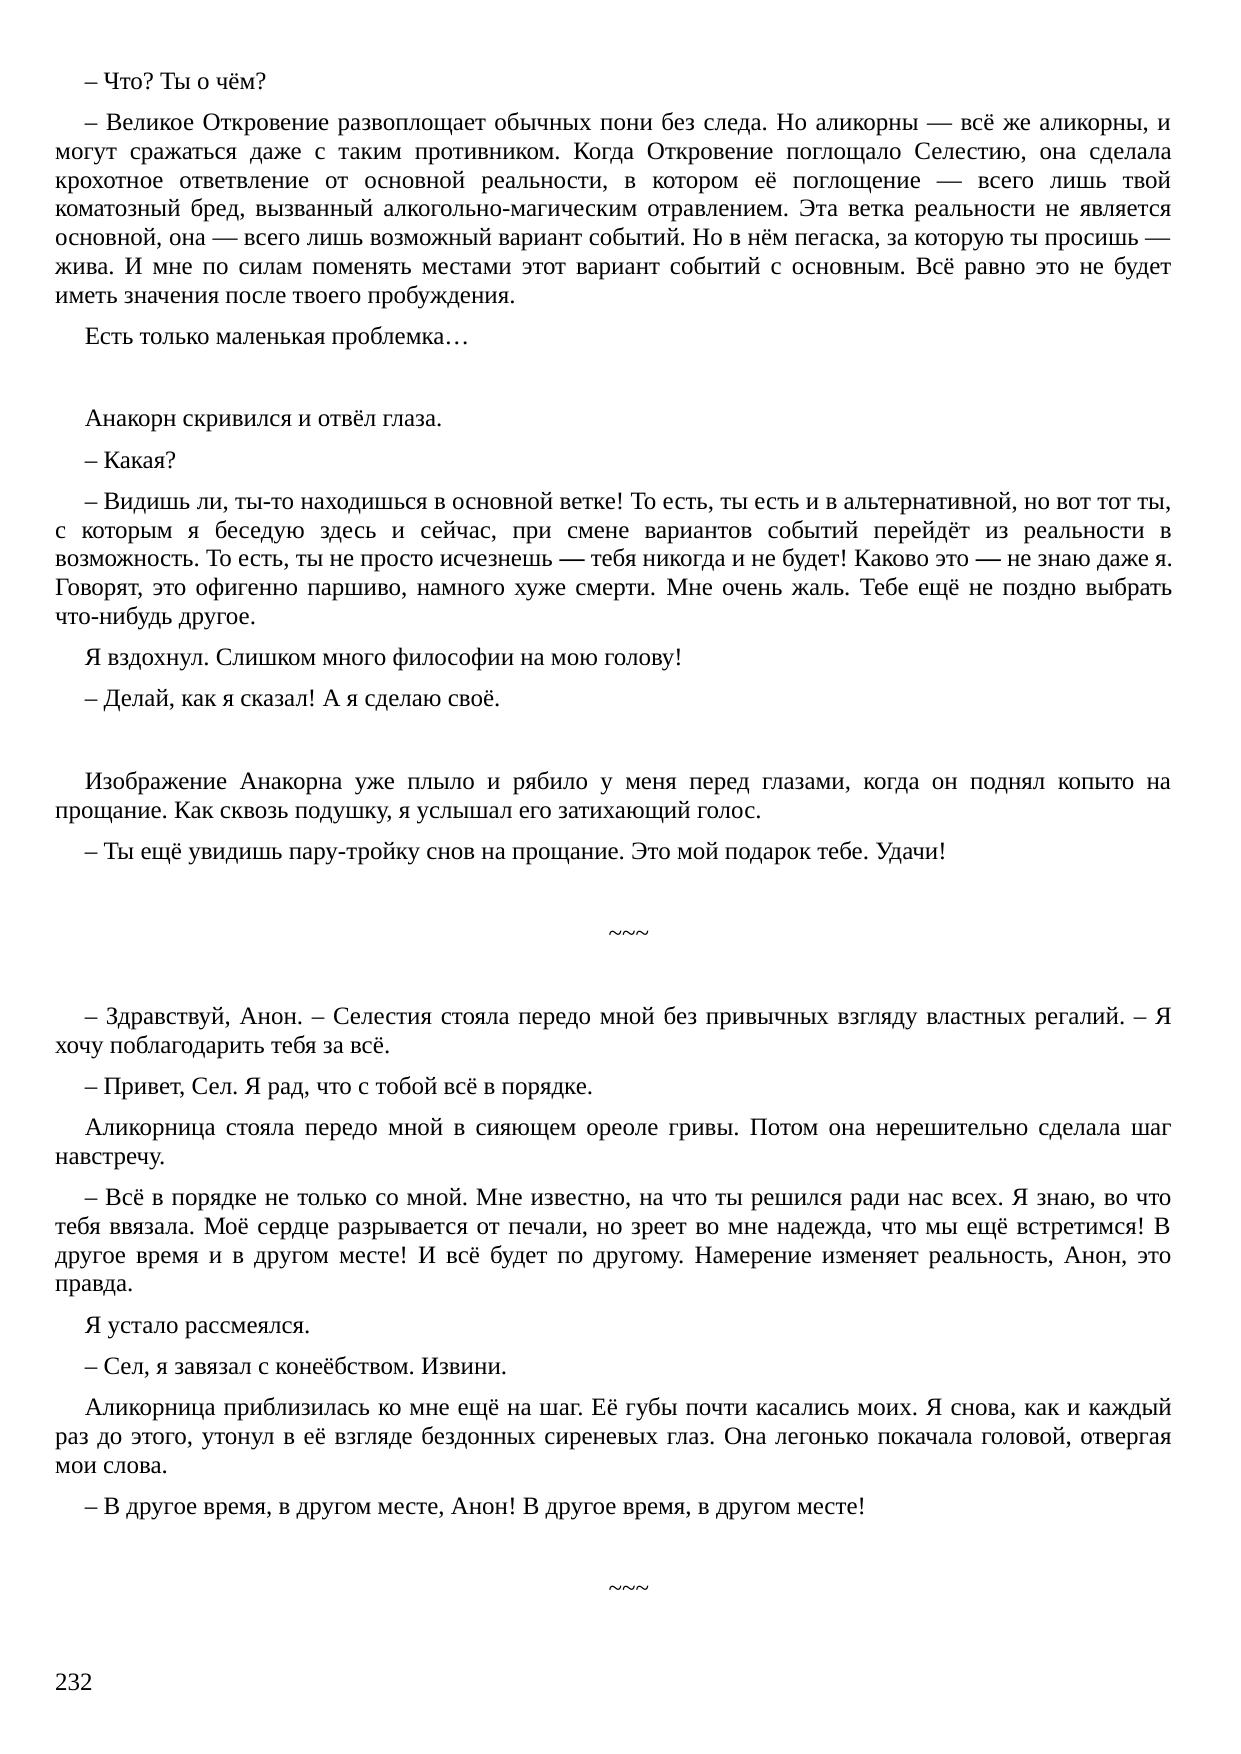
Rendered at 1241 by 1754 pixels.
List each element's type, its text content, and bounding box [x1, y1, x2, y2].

text – Видишь ли, ты-то находишься в основной ветке! То есть, ты есть и в альтернативной, но вот тот ты, с которым я беседую здесь и сейчас, при смене вариантов событий перейдёт из реальности в возможность. То есть, ты не просто исчезнешь — тебя никогда и не будет! Каково это — не знаю даже я. Говорят, это офигенно паршиво, намного хуже смерти. Мне очень жаль. Тебе ещё не поздно выбрать что-нибудь другое. [55, 486, 1173, 630]
text Аликорница приблизилась ко мне ещё на шаг. Её губы почти касались моих. Я снова, как и каждый раз до этого, утонул в её взгляде бездонных сиреневых глаз. Она легонько покачала головой, отвергая мои слова. [55, 1392, 1173, 1478]
text Я вздохнул. Слишком много философии на мою голову! [55, 642, 1173, 671]
text – В другое время, в другом месте, Анон! В другое время, в другом месте! [55, 1491, 1173, 1520]
text – Здравствуй, Анон. – Селестия стояла передо мной без привычных взгляду властных регалий. – Я хочу поблагодарить тебя за всё. [55, 1001, 1173, 1058]
text ~~~ [55, 918, 1173, 947]
text – Привет, Сел. Я рад, что с тобой всё в порядке. [55, 1071, 1173, 1100]
text Изображение Анакорна уже плыло и рябило у меня перед глазами, когда он поднял копыто на прощание. Как сквозь подушку, я услышал его затихающий голос. [55, 766, 1173, 823]
text – Сел, я завязал с конеёбством. Извини. [55, 1351, 1173, 1380]
text ~~~ [55, 1573, 1173, 1602]
text – Ты ещё увидишь пару-тройку снов на прощание. Это мой подарок тебе. Удачи! [55, 836, 1173, 865]
text – Всё в порядке не только со мной. Мне известно, на что ты решился ради нас всех. Я знаю, во что тебя ввязала. Моё сердце разрывается от печали, но зреет во мне надежда, что мы ещё встретимся! В другое время и в другом месте! И всё будет по другому. Намерение изменяет реальность, Анон, это правда. [55, 1182, 1173, 1297]
text – Великое Откровение развоплощает обычных пони без следа. Но аликорны — всё же аликорны, и могут сражаться даже с таким противником. Когда Откровение поглощало Селестию, она сделала крохотное ответвление от основной реальности, в котором её поглощение — всего лишь твой коматозный бред, вызванный алкогольно-магическим отравлением. Эта ветка реальности не является основной, она — всего лишь возможный вариант событий. Но в нём пегаска, за которую ты просишь — жива. И мне по силам поменять местами этот вариант событий с основным. Всё равно это не будет иметь значения после твоего пробуждения. [55, 107, 1173, 308]
text – Что? Ты о чём? [55, 66, 1173, 95]
text Есть только маленькая проблемка… [55, 321, 1173, 350]
text Я устало рассмеялся. [55, 1310, 1173, 1338]
text – Делай, как я сказал! А я сделаю своё. [55, 683, 1173, 712]
text Аликорница стояла передо мной в сияющем ореоле гривы. Потом она нерешительно сделала шаг навстречу. [55, 1112, 1173, 1170]
text Анакорн скривился и отвёл глаза. [55, 403, 1173, 432]
text – Какая? [55, 445, 1173, 473]
